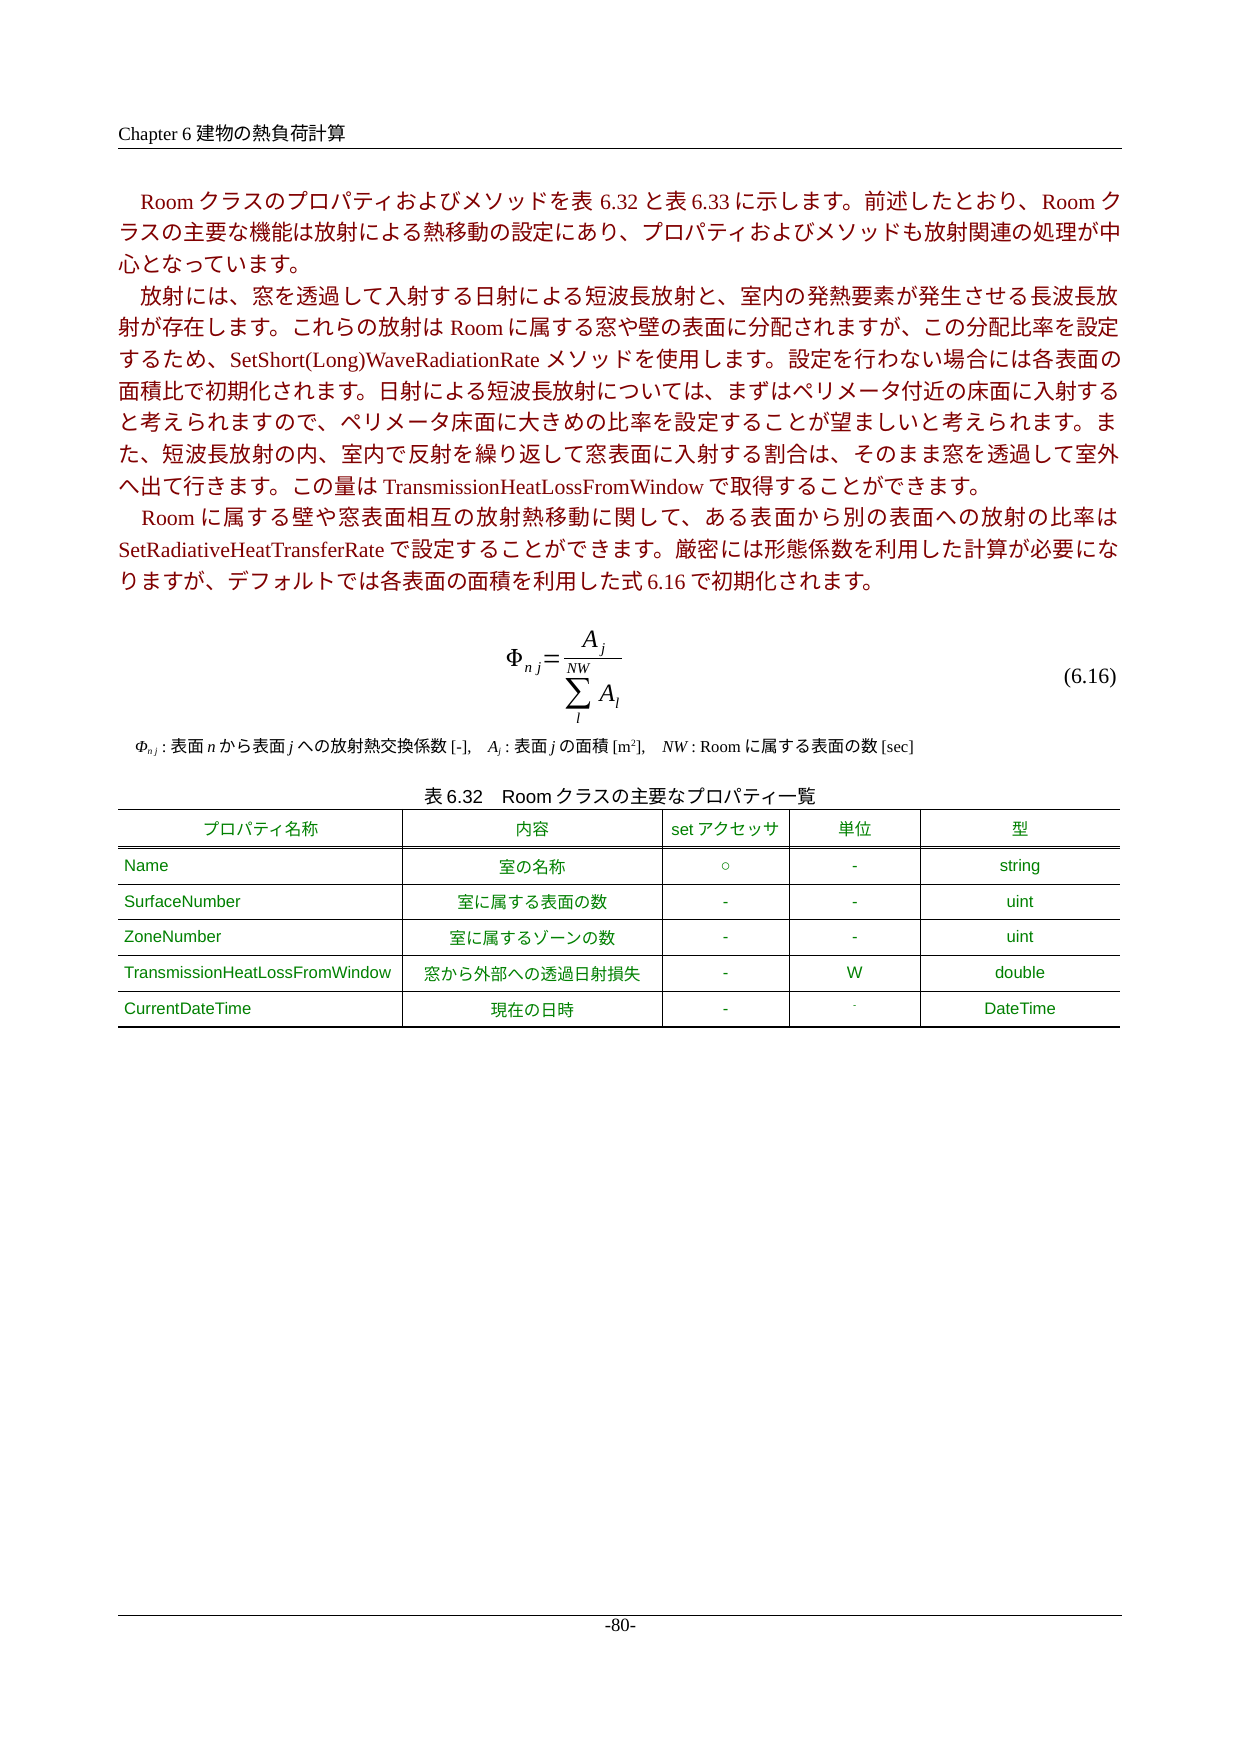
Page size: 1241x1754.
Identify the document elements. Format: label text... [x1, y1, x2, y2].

table_cell 室に属するゾーンの数 [403, 920, 662, 955]
table_cell DateTime [921, 992, 1119, 1026]
text 表6.32 Roomクラスの主要なプロパティ一覧 [118, 782, 1122, 809]
table_cell string [921, 849, 1119, 883]
table_header [118, 620, 1010, 733]
table_cell 窓から外部への透過日射損失 [403, 956, 662, 991]
table_cell 現在の日時 [403, 992, 662, 1026]
text Φn j : 表面nから表面jへの放射熱交換係数 [-], Aj : 表面jの面積 [m2], NW : Roomに属する表面の数 [sec] [118, 733, 1122, 757]
table_cell ZoneNumber [118, 920, 402, 955]
text Roomに属する壁や窓表面相互の放射熱移動に関して、ある表面から別の表面への放射の比率はSetRadiativeHeatTransferRateで設定することができます。厳密には形態係数を利用した計算が必要になりますが、デフォルトでは各表面の面積を利用した式6.16で初期化されます。 [118, 500, 1122, 595]
table_cell - [663, 956, 789, 991]
table_cell - [790, 992, 920, 1026]
table_cell W [790, 956, 920, 991]
table_cell ○ [663, 849, 789, 883]
table_header 単位 [790, 810, 920, 846]
table_cell 室に属する表面の数 [403, 885, 662, 919]
table_cell 室の名称 [403, 849, 662, 883]
table_cell Name [118, 849, 402, 883]
text Roomクラスのプロパティおよびメソッドを表6.32と表6.33に示します。前述したとおり、Roomクラスの主要な機能は放射による熱移動の設定にあり、プロパティおよびメソッドも放射関連の処理が中心となっています。 [118, 184, 1122, 279]
table_header 内容 [403, 810, 662, 846]
table_cell - [663, 992, 789, 1026]
table_cell - [790, 849, 920, 883]
table_cell uint [921, 885, 1119, 919]
table_cell CurrentDateTime [118, 992, 402, 1026]
table_cell - [663, 885, 789, 919]
text 放射には、窓を透過して入射する日射による短波長放射と、室内の発熱要素が発生させる長波長放射が存在します。これらの放射はRoomに属する窓や壁の表面に分配されますが、この分配比率を設定するため、SetShort(Long)WaveRadiationRateメソッドを使用します。設定を行わない場合には各表面の面積比で初期化されます。日射による短波長放射については、まずはペリメータ付近の床面に入射すると考えられますので、ペリメータ床面に大きめの比率を設定することが望ましいと考えられます。また、短波長放射の内、室内で反射を繰り返して窓表面に入射する割合は、そのまま窓を透過して室外へ出て行きます。この量はTransmissionHeatLossFromWindowで取得することができます。 [118, 279, 1122, 500]
table_header プロパティ名称 [118, 810, 402, 846]
table_cell SurfaceNumber [118, 885, 402, 919]
table_cell TransmissionHeatLossFromWindow [118, 956, 402, 991]
table_cell double [921, 956, 1119, 991]
table_header setアクセッサ [663, 810, 789, 846]
table_header 型 [921, 810, 1119, 846]
table_cell - [663, 920, 789, 955]
table_header (6.16) [1010, 620, 1122, 733]
table_cell - [790, 920, 920, 955]
table_cell - [790, 885, 920, 919]
table_cell uint [921, 920, 1119, 955]
